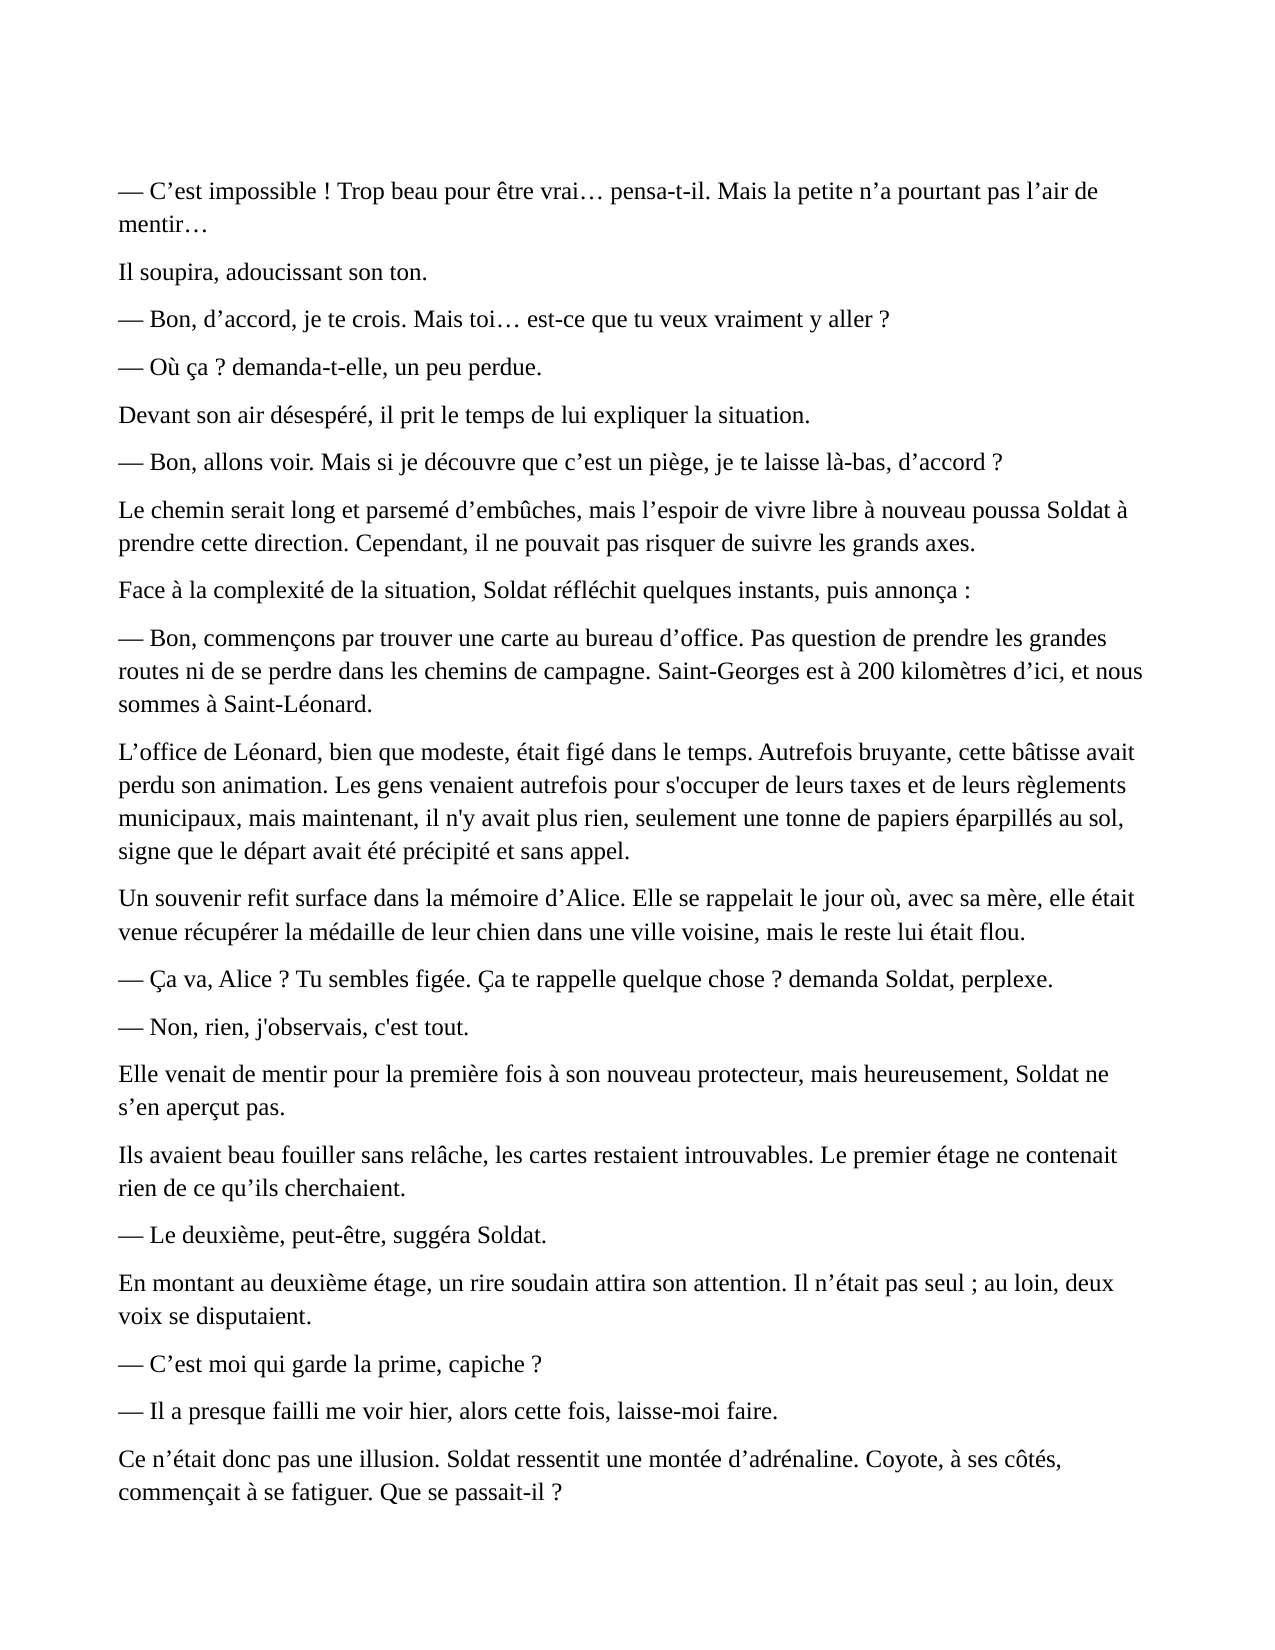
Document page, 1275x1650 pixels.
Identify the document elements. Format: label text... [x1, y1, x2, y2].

text Le chemin serait long et parsemé d’embûches, mais l’espoir de vivre libre à nouveau poussa Soldat à prendre cette direction. Cependant, il ne pouvait pas risquer de suivre les grands axes. [118, 495, 1157, 557]
text Ils avaient beau fouiller sans relâche, les cartes restaient introuvables. Le premier étage ne contenait rien de ce qu’ils cherchaient. [118, 1140, 1157, 1202]
text — Où ça ? demanda-t-elle, un peu perdue. [118, 352, 1157, 381]
text — C’est moi qui garde la prime, capiche ? [118, 1349, 1157, 1378]
text En montant au deuxième étage, un rire soudain attira son attention. Il n’était pas seul ; au loin, deux voix se disputaient. [118, 1268, 1157, 1330]
text Face à la complexité de la situation, Soldat réfléchit quelques instants, puis annonça : [118, 576, 1157, 604]
text — Bon, commençons par trouver une carte au bureau d’office. Pas question de prendre les grandes routes ni de se perdre dans les chemins de campagne. Saint-Georges est à 200 kilomètres d’ici, et nous sommes à Saint-Léonard. [118, 623, 1157, 718]
text — C’est impossible ! Trop beau pour être vrai… pensa-t-il. Mais la petite n’a pourtant pas l’air de mentir… [118, 176, 1157, 238]
text — Le deuxième, peut-être, suggéra Soldat. [118, 1221, 1157, 1249]
text Il soupira, adoucissant son ton. [118, 257, 1157, 286]
text — Bon, d’accord, je te crois. Mais toi… est-ce que tu veux vraiment y aller ? [118, 304, 1157, 333]
text — Il a presque failli me voir hier, alors cette fois, laisse-moi faire. [118, 1396, 1157, 1425]
text — Bon, allons voir. Mais si je découvre que c’est un piège, je te laisse là-bas, d’accord ? [118, 447, 1157, 476]
text — Non, rien, j'observais, c'est tout. [118, 1012, 1157, 1041]
text Un souvenir refit surface dans la mémoire d’Alice. Elle se rappelait le jour où, avec sa mère, elle était venue récupérer la médaille de leur chien dans une ville voisine, mais le reste lui était flou. [118, 883, 1157, 945]
text Ce n’était donc pas une illusion. Soldat ressentit une montée d’adrénaline. Coyote, à ses côtés, commençait à se fatiguer. Que se passait-il ? [118, 1444, 1157, 1506]
text Elle venait de mentir pour la première fois à son nouveau protecteur, mais heureusement, Soldat ne s’en aperçut pas. [118, 1059, 1157, 1121]
text Devant son air désespéré, il prit le temps de lui expliquer la situation. [118, 400, 1157, 428]
text — Ça va, Alice ? Tu sembles figée. Ça te rappelle quelque chose ? demanda Soldat, perplexe. [118, 964, 1157, 993]
text L’office de Léonard, bien que modeste, était figé dans le temps. Autrefois bruyante, cette bâtisse avait perdu son animation. Les gens venaient autrefois pour s'occuper de leurs taxes et de leurs règlements municipaux, mais maintenant, il n'y avait plus rien, seulement une tonne de papiers éparpillés au sol, signe que le départ avait été précipité et sans appel. [118, 737, 1157, 865]
